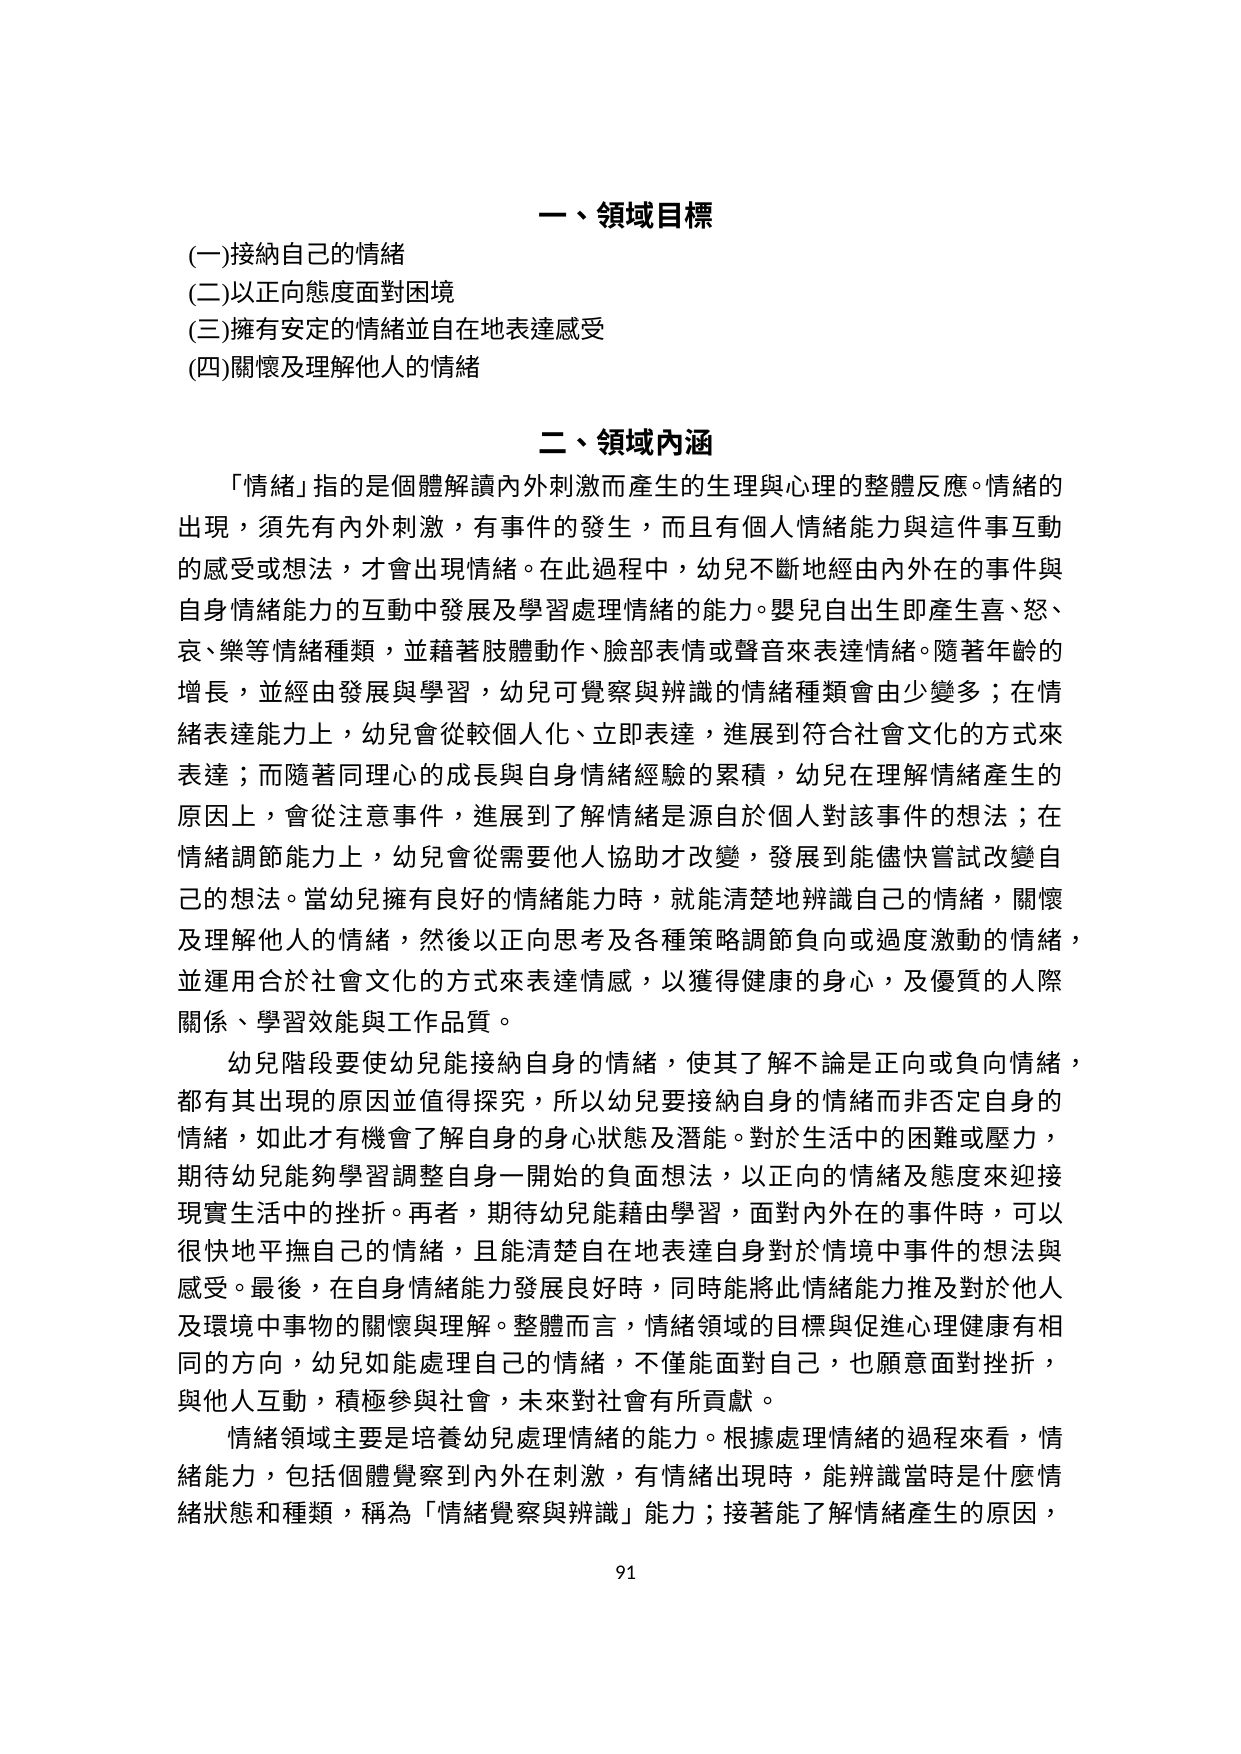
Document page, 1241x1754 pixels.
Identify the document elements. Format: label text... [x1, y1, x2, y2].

text (一)接納自己的情緒 [188, 234, 1063, 272]
text (四)關懷及理解他人的情緒 [188, 347, 1063, 384]
subtitle 一、領域目標 [188, 196, 1063, 234]
text 「情緒」指的是個體解讀內外刺激而產生的生理與心理的整體反應。情緒的出現，須先有內外刺激，有事件的發生，而且有個人情緒能力與這件事互動的感受或想法，才會出現情緒。在此過程中，幼兒不斷地經由內外在的事件與自身情緒能力的互動中發展及學習處理情緒的能力。嬰兒自出生即產生喜、怒、哀、樂等情緒種類，並藉著肢體動作、臉部表情或聲音來表達情緒。隨著年齡的增長，並經由發展與學習，幼兒可覺察與辨識的情緒種類會由少變多；在情緒表達能力上，幼兒會從較個人化、立即表達，進展到符合社會文化的方式來表達；而隨著同理心的成長與自身情緒經驗的累積，幼兒在理解情緒產生的原因上，會從注意事件，進展到了解情緒是源自於個人對該事件的想法；在情緒調節能力上，幼兒會從需要他人協助才改變，發展到能儘快嘗試改變自己的想法。當幼兒擁有良好的情緒能力時，就能清楚地辨識自己的情緒，關懷及理解他人的情緒，然後以正向思考及各種策略調節負向或過度激動的情緒，並運用合於社會文化的方式來表達情感，以獲得健康的身心，及優質的人際關係、學習效能與工作品質。 [177, 466, 1063, 1040]
text 情緒領域主要是培養幼兒處理情緒的能力。根據處理情緒的過程來看，情緒能力，包括個體覺察到內外在刺激，有情緒出現時，能辨識當時是什麼情緒狀態和種類，稱為「情緒覺察與辨識」能力；接著能了解情緒產生的原因， [177, 1418, 1063, 1531]
text 幼兒階段要使幼兒能接納自身的情緒，使其了解不論是正向或負向情緒，都有其出現的原因並值得探究，所以幼兒要接納自身的情緒而非否定自身的情緒，如此才有機會了解自身的身心狀態及潛能。對於生活中的困難或壓力，期待幼兒能夠學習調整自身一開始的負面想法，以正向的情緒及態度來迎接現實生活中的挫折。再者，期待幼兒能藉由學習，面對內外在的事件時，可以很快地平撫自己的情緒，且能清楚自在地表達自身對於情境中事件的想法與感受。最後，在自身情緒能力發展良好時，同時能將此情緒能力推及對於他人及環境中事物的關懷與理解。整體而言，情緒領域的目標與促進心理健康有相同的方向，幼兒如能處理自己的情緒，不僅能面對自己，也願意面對挫折，與他人互動，積極參與社會，未來對社會有所貢獻。 [177, 1043, 1063, 1418]
text (三)擁有安定的情緒並自在地表達感受 [188, 309, 1063, 347]
subtitle 二、領域內涵 [188, 419, 1063, 462]
text (二)以正向態度面對困境 [188, 272, 1063, 309]
